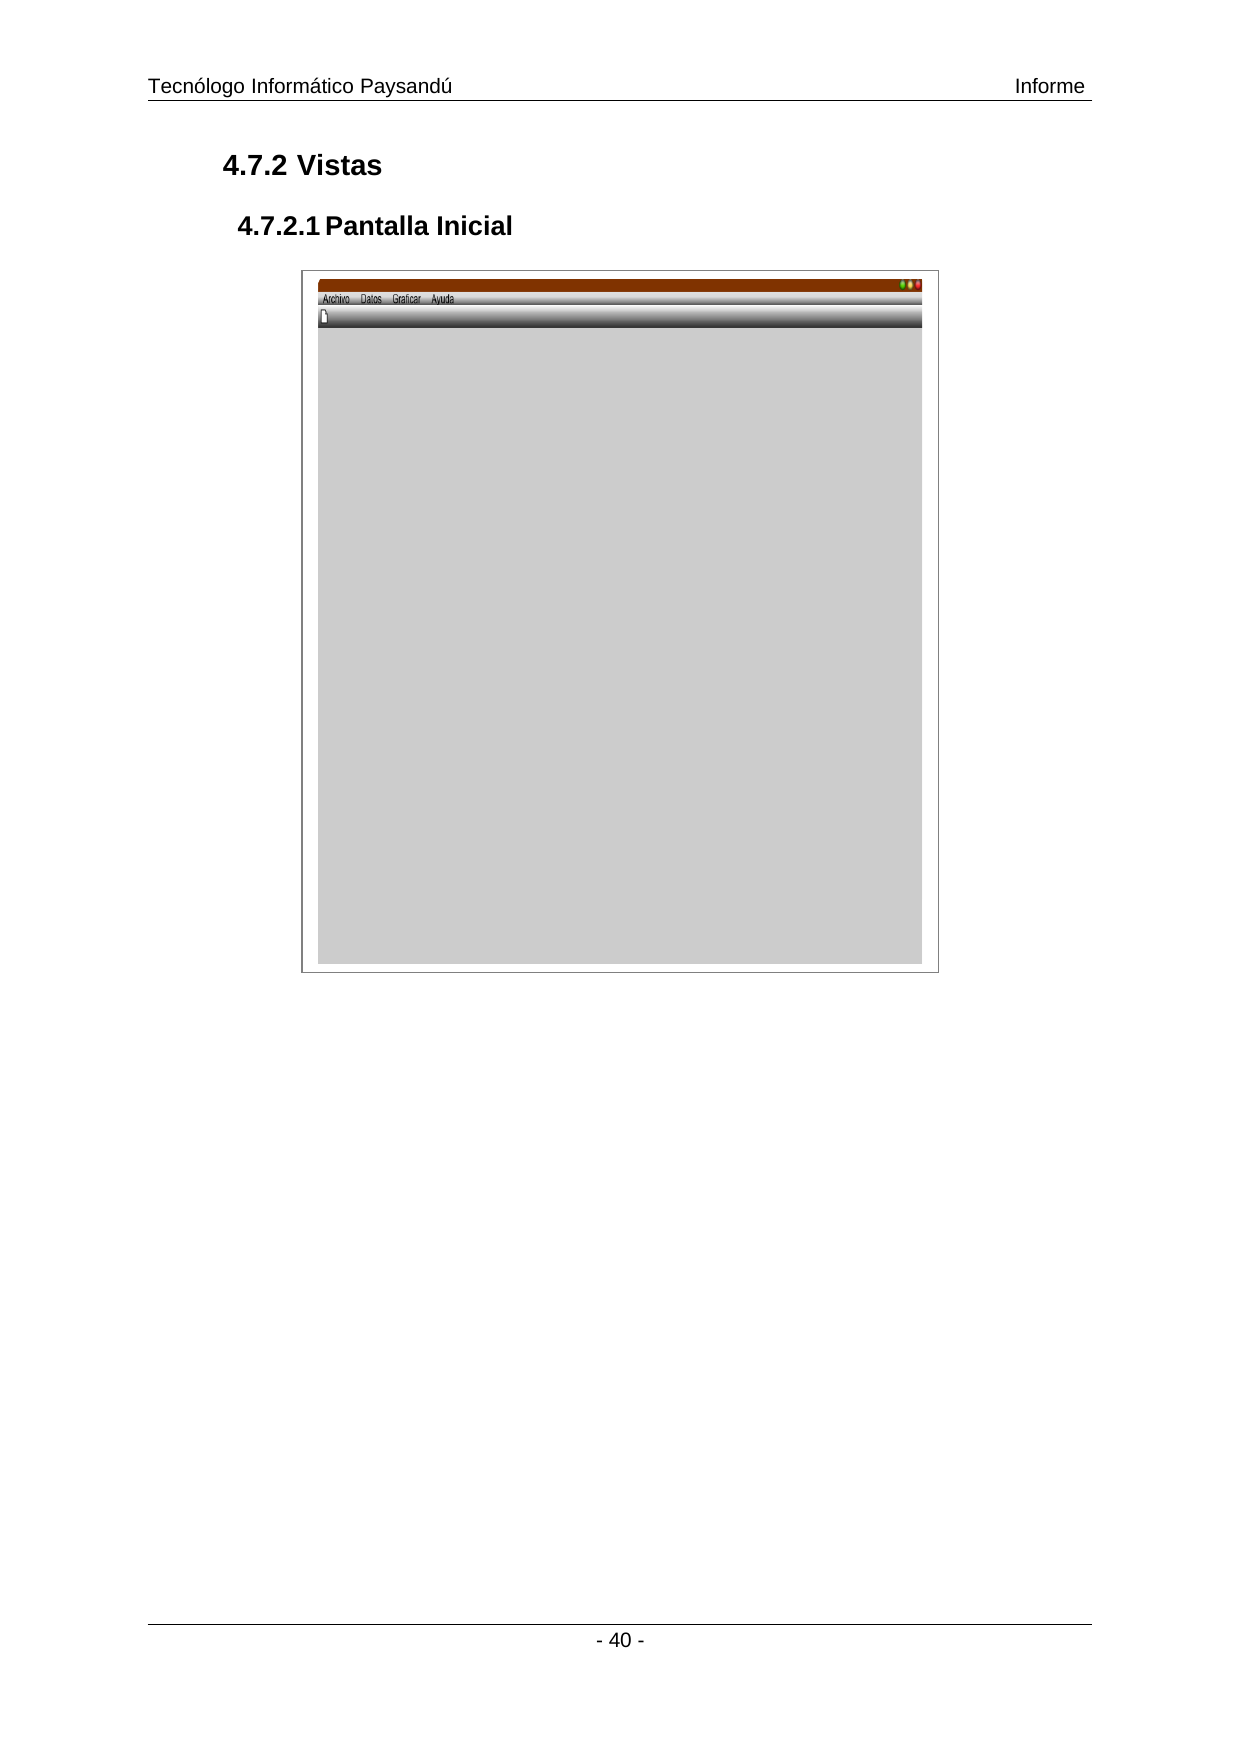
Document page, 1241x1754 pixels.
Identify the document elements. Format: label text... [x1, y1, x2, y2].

picture [318, 279, 923, 964]
subtitle Pantalla Inicial [237, 210, 1092, 241]
subtitle Vistas [223, 148, 1092, 181]
